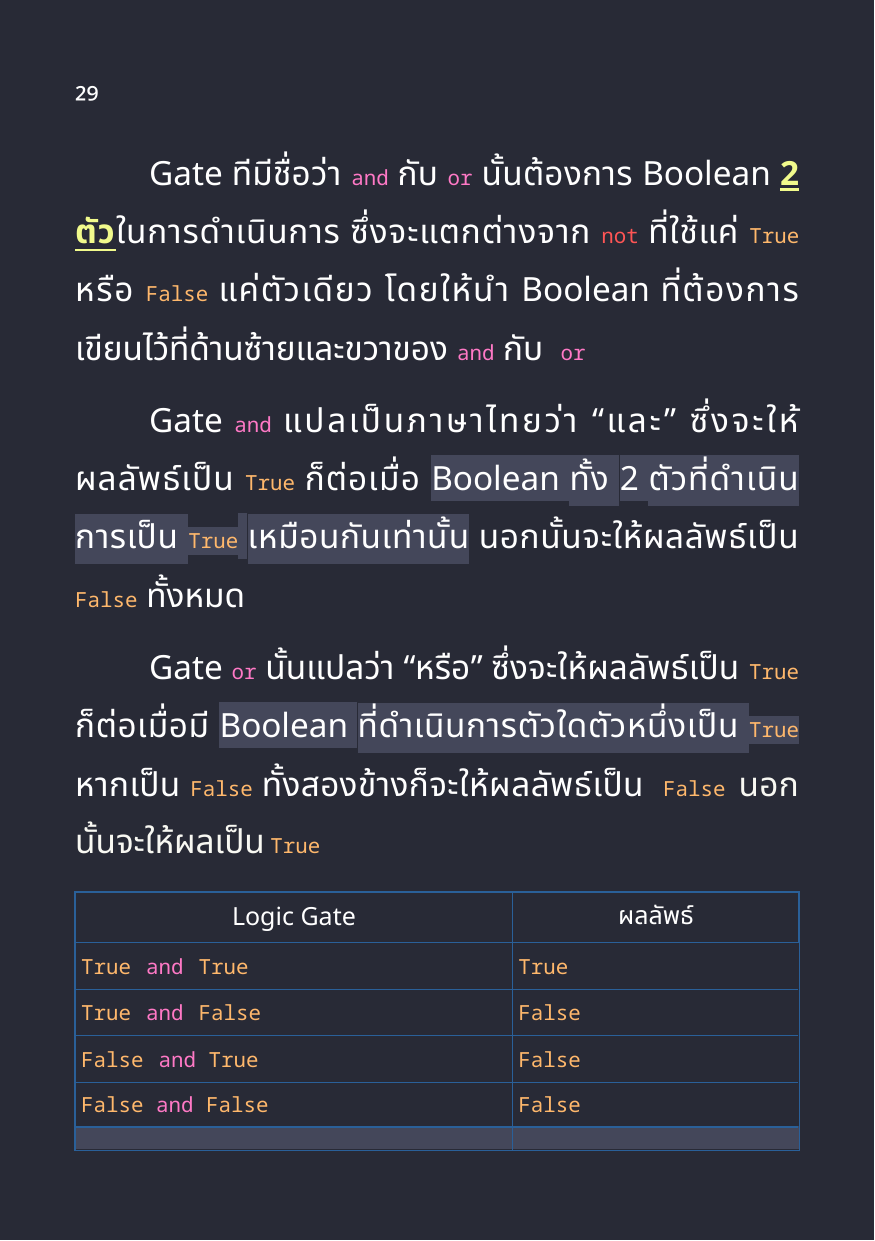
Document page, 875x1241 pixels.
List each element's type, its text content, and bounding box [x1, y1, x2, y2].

table_cell False [513, 1035, 799, 1082]
table_cell False [513, 989, 799, 1035]
table_cell True and False [76, 990, 512, 1035]
text Gate and แปลเป็นภาษาไทยว่า “และ” ซึ่งจะให้ผลลัพธ์เป็น True ก็ต่อเมื่อ Boolean ทั้ง 2 ตัวที่ดำเนินการเป็น True เหมือนกันเท่านั้น นอกนั้นจะให้ผลลัพธ์เป็น False ทั้งหมด [75, 397, 799, 622]
table_cell False and False [76, 1083, 512, 1126]
table_header Logic Gate [76, 893, 512, 942]
table_cell False [513, 1082, 799, 1126]
text Gate ทีมีชื่อว่า and กับ or นั้นต้องการ Boolean 2 ตัวในการดำเนินการ ซึ่งจะแตกต่างจาก not ที่ใช้แค่ True หรือ False แค่ตัวเดียว โดยให้นำ Boolean ที่ต้องการ เขียนไว้ที่ด้านซ้ายและขวาของ and กับ or [75, 150, 799, 375]
table_cell True [513, 943, 799, 989]
table_header ผลลัพธ์ [513, 893, 798, 942]
table_cell True and True [76, 943, 512, 989]
table_cell False and True [76, 1036, 512, 1082]
text Gate or นั้นแปลว่า “หรือ” ซึ่งจะให้ผลลัพธ์เป็น True ก็ต่อเมื่อมี Boolean ที่ดำเนินการตัวใดตัวหนึ่งเป็น True หากเป็น False ทั้งสองข้างก็จะให้ผลลัพธ์เป็น False นอกนั้นจะให้ผลเป็น True [75, 644, 799, 869]
table_cell [76, 1128, 512, 1149]
table_cell [513, 1126, 799, 1149]
